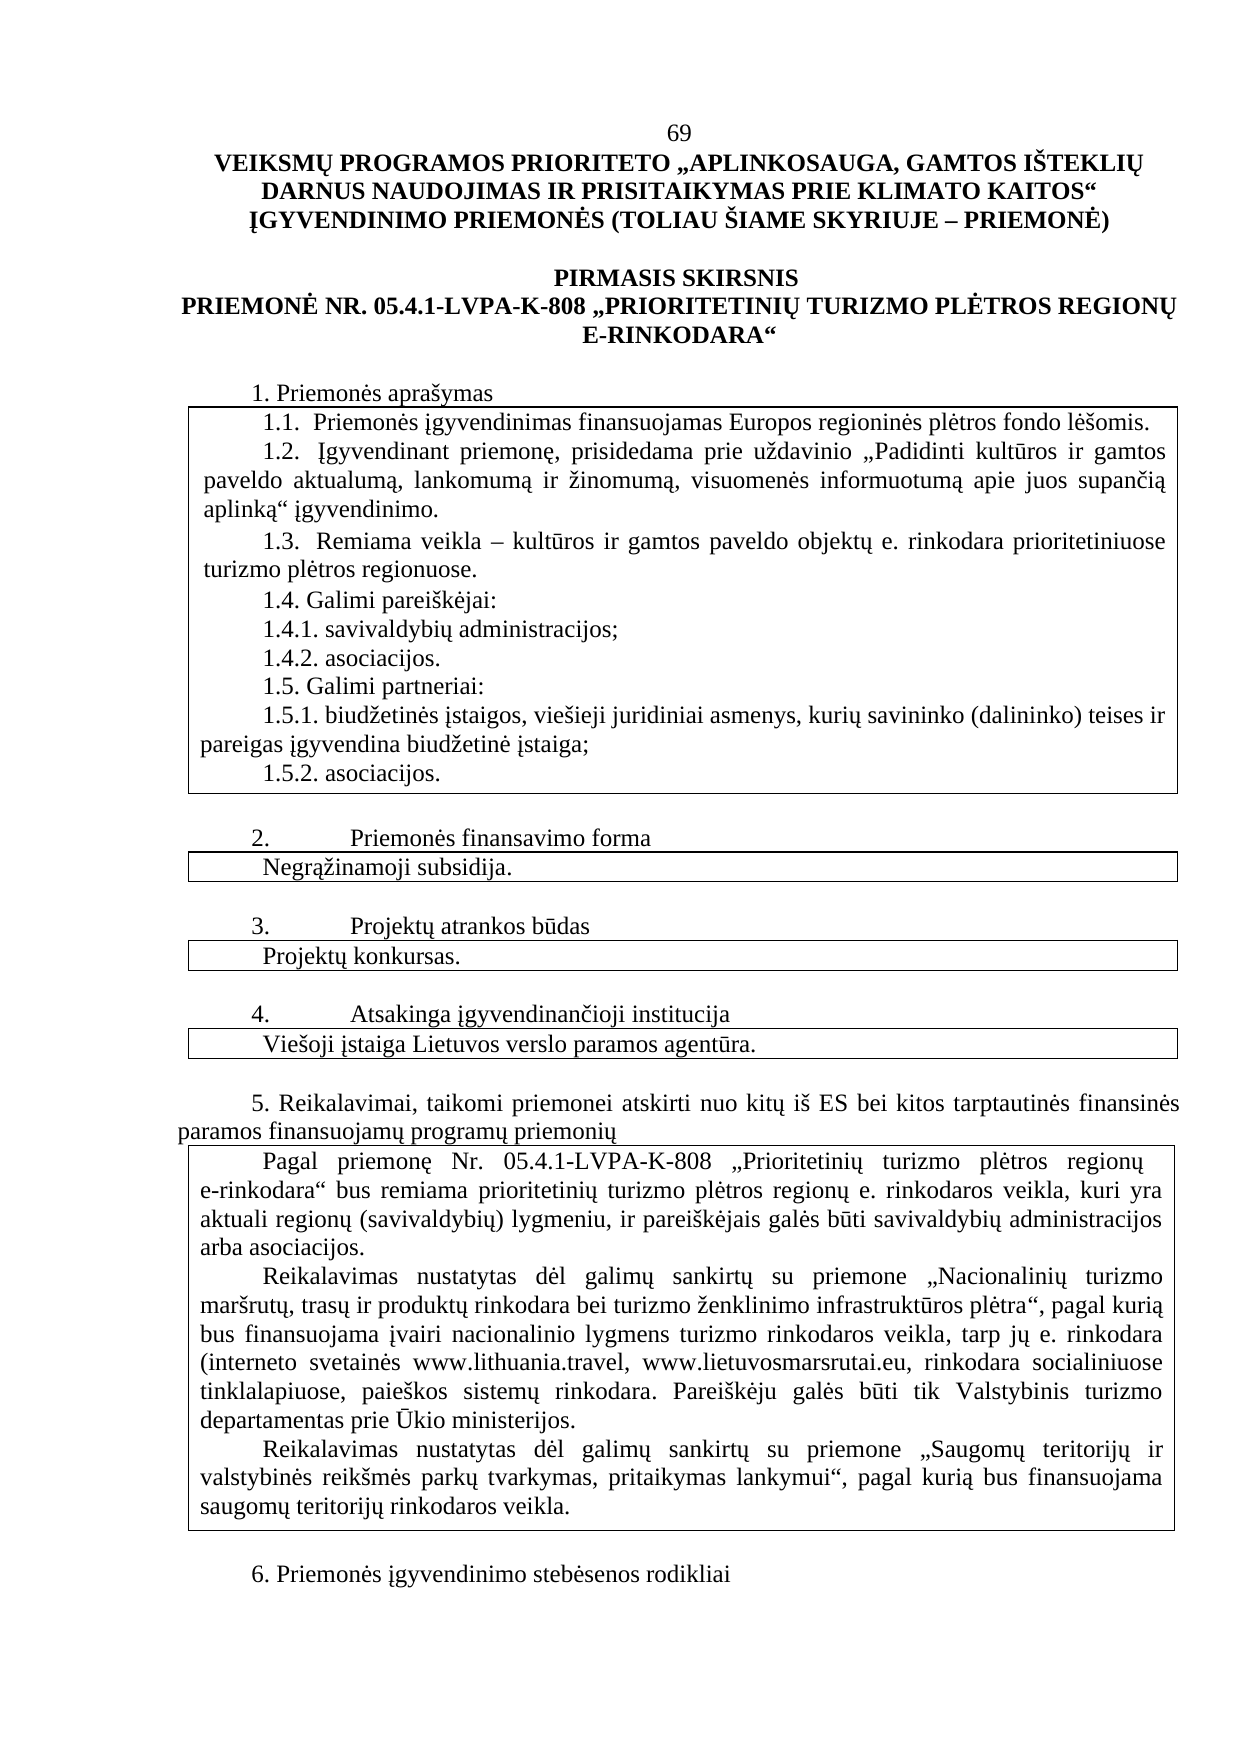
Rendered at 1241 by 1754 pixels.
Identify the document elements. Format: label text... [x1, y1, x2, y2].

text VEIKSMŲ PROGRAMOS PRIORITETO „APLINKOSAUGA, GAMTOS IŠTEKLIŲ DARNUS NAUDOJIMAS IR PRISITAIKYMAS PRIE KLIMATO KAITOS“ ĮGYVENDINIMO PRIEMONĖS (TOLIAU ŠIAME SKYRIUJE – PRIEMONĖ) [177, 148, 1181, 234]
text PIRMASIS SKIRSNIS [177, 263, 1181, 291]
text 2. Priemonės finansavimo forma [215, 823, 1181, 851]
text 6. Priemonės įgyvendinimo stebėsenos rodikliai [177, 1559, 1181, 1588]
table_header 1.1. Priemonės įgyvendinimas finansuojamas Europos regioninės plėtros fondo lėšomis. [189, 408, 1177, 436]
table_cell 1.4. Galimi pareiškėjai: 1.4.1. savivaldybių administracijos; 1.4.2. asociacijos. 1.5. Galimi partneriai: 1.5.1. biudžetinės įstaigos, viešieji juridiniai asmenys, kurių savininko (dalininko) teises ir pareigas įgyvendina biudžetinė įstaiga; 1.5.2. asociacijos. [189, 585, 1177, 793]
table_cell 1.2. Įgyvendinant priemonę, prisidedama prie uždavinio „Padidinti kultūros ir gamtos paveldo aktualumą, lankomumą ir žinomumą, visuomenės informuotumą apie juos supančią aplinką“ įgyvendinimo. [189, 436, 1177, 526]
table_header Viešoji įstaiga Lietuvos verslo paramos agentūra. [189, 1029, 1177, 1058]
text 1. Priemonės aprašymas [244, 378, 1181, 406]
table_header Pagal priemonę Nr. 05.4.1-LVPA-K-808 „Prioritetinių turizmo plėtros regionų e-rinkodara“ bus remiama prioritetinių turizmo plėtros regionų e. rinkodaros veikla, kuri yra aktuali regionų (savivaldybių) lygmeniu, ir pareiškėjais galės būti savivaldybių administracijos arba asociacijos. Reikalavimas nustatytas dėl galimų sankirtų su priemone „Nacionalinių turizmo maršrutų, trasų ir produktų rinkodara bei turizmo ženklinimo infrastruktūros plėtra“, pagal kurią bus finansuojama įvairi nacionalinio lygmens turizmo rinkodaros veikla, tarp jų e. rinkodara (interneto svetainės www.lithuania.travel, www.lietuvosmarsrutai.eu, rinkodara socialiniuose tinklalapiuose, paieškos sistemų rinkodara. Pareiškėju galės būti tik Valstybinis turizmo departamentas prie Ūkio ministerijos. Reikalavimas nustatytas dėl galimų sankirtų su priemone „Saugomų teritorijų ir valstybinės reikšmės parkų tvarkymas, pritaikymas lankymui“, pagal kurią bus finansuojama saugomų teritorijų rinkodaros veikla. [189, 1146, 1174, 1529]
text 3. Projektų atrankos būdas [215, 911, 1181, 940]
text PRIEMONĖ NR. 05.4.1-LVPA-K-808 „PRIORITETINIŲ TURIZMO PLĖTROS REGIONŲ E-RINKODARA“ [177, 291, 1181, 349]
table_header Projektų konkursas. [189, 941, 1177, 969]
table_cell 1.3. Remiama veikla – kultūros ir gamtos paveldo objektų e. rinkodara prioritetiniuose turizmo plėtros regionuose. [189, 526, 1177, 585]
text 5. Reikalavimai, taikomi priemonei atskirti nuo kitų iš ES bei kitos tarptautinės finansinės paramos finansuojamų programų priemonių [177, 1088, 1181, 1145]
table_header Negrąžinamoji subsidija. [189, 853, 1177, 881]
text 4. Atsakinga įgyvendinančioji institucija [215, 999, 1181, 1028]
